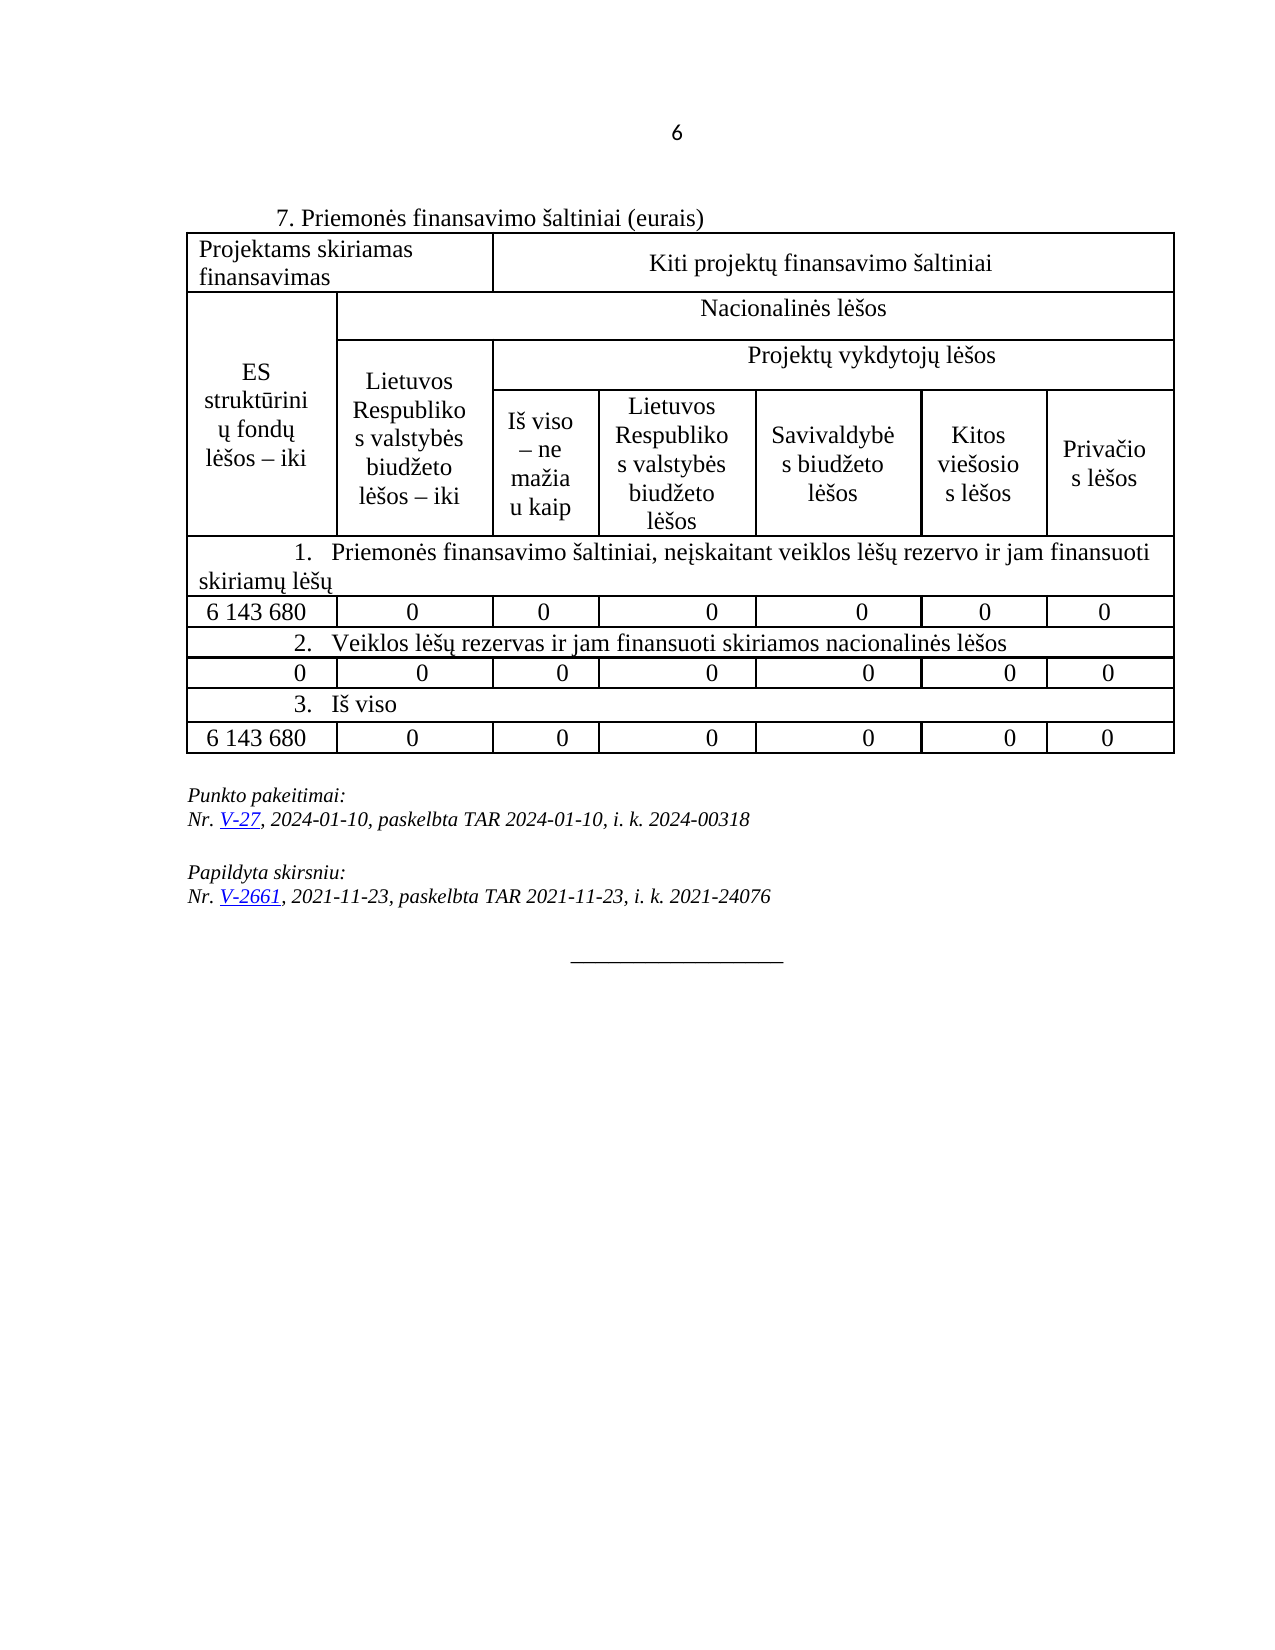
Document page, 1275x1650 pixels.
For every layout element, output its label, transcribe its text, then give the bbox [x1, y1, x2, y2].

table_cell 0 [923, 723, 1046, 752]
table_cell Nacionalinės lėšos [338, 293, 1173, 338]
table_cell 0 [757, 659, 920, 687]
text _________________ [187, 937, 1166, 965]
table_header Projektams skiriamas finansavimas [188, 234, 492, 291]
table_cell 0 [600, 659, 755, 687]
text Nr. V-27, 2024-01-10, paskelbta TAR 2024-01-10, i. k. 2024-00318 [187, 807, 1166, 831]
text Punkto pakeitimai: [187, 783, 1166, 807]
table_cell 1. Priemonės finansavimo šaltiniai, neįskaitant veiklos lėšų rezervo ir jam finansuoti skiriamų lėšų [188, 537, 1173, 595]
table_cell 6 143 680 [188, 597, 336, 626]
table_cell 0 [1048, 723, 1173, 752]
table_header Kiti projektų finansavimo šaltiniai [494, 234, 1173, 291]
table_cell 0 [757, 723, 920, 752]
table_cell 0 [338, 659, 492, 687]
table_cell 0 [338, 723, 492, 752]
table_cell Lietuvos Respublikos valstybės biudžeto lėšos – iki [338, 341, 492, 535]
table_cell 0 [494, 723, 598, 752]
text Papildyta skirsniu: [187, 860, 1166, 884]
text 7. Priemonės finansavimo šaltiniai (eurais) [187, 203, 1154, 232]
table_cell Savivaldybės biudžeto lėšos [757, 391, 920, 535]
table_cell Kitos viešosios lėšos [923, 391, 1046, 535]
table_cell ES struktūrinių fondų lėšos – iki [188, 293, 336, 535]
table_cell Iš viso – ne mažiau kaip [494, 391, 598, 535]
table_cell 0 [494, 659, 598, 687]
table_cell Privačios lėšos [1048, 391, 1173, 535]
table_cell 0 [338, 597, 492, 626]
table_cell 0 [600, 597, 755, 626]
table_cell 0 [1048, 659, 1173, 687]
table_cell Lietuvos Respublikos valstybės biudžeto lėšos [600, 391, 755, 535]
table_cell 0 [188, 659, 336, 687]
table_cell 0 [923, 659, 1046, 687]
text Nr. V-2661, 2021-11-23, paskelbta TAR 2021-11-23, i. k. 2021-24076 [187, 884, 1166, 908]
table_cell 2. Veiklos lėšų rezervas ir jam finansuoti skiriamos nacionalinės lėšos [188, 628, 1173, 656]
table_cell 6 143 680 [188, 723, 336, 752]
table_cell 0 [923, 597, 1046, 626]
table_cell 0 [1048, 597, 1173, 626]
table_cell 0 [494, 597, 598, 626]
table_cell 0 [757, 597, 920, 626]
table_cell 3. Iš viso [188, 689, 1173, 721]
table_cell Projektų vykdytojų lėšos [494, 341, 1173, 389]
table_cell 0 [600, 723, 755, 752]
